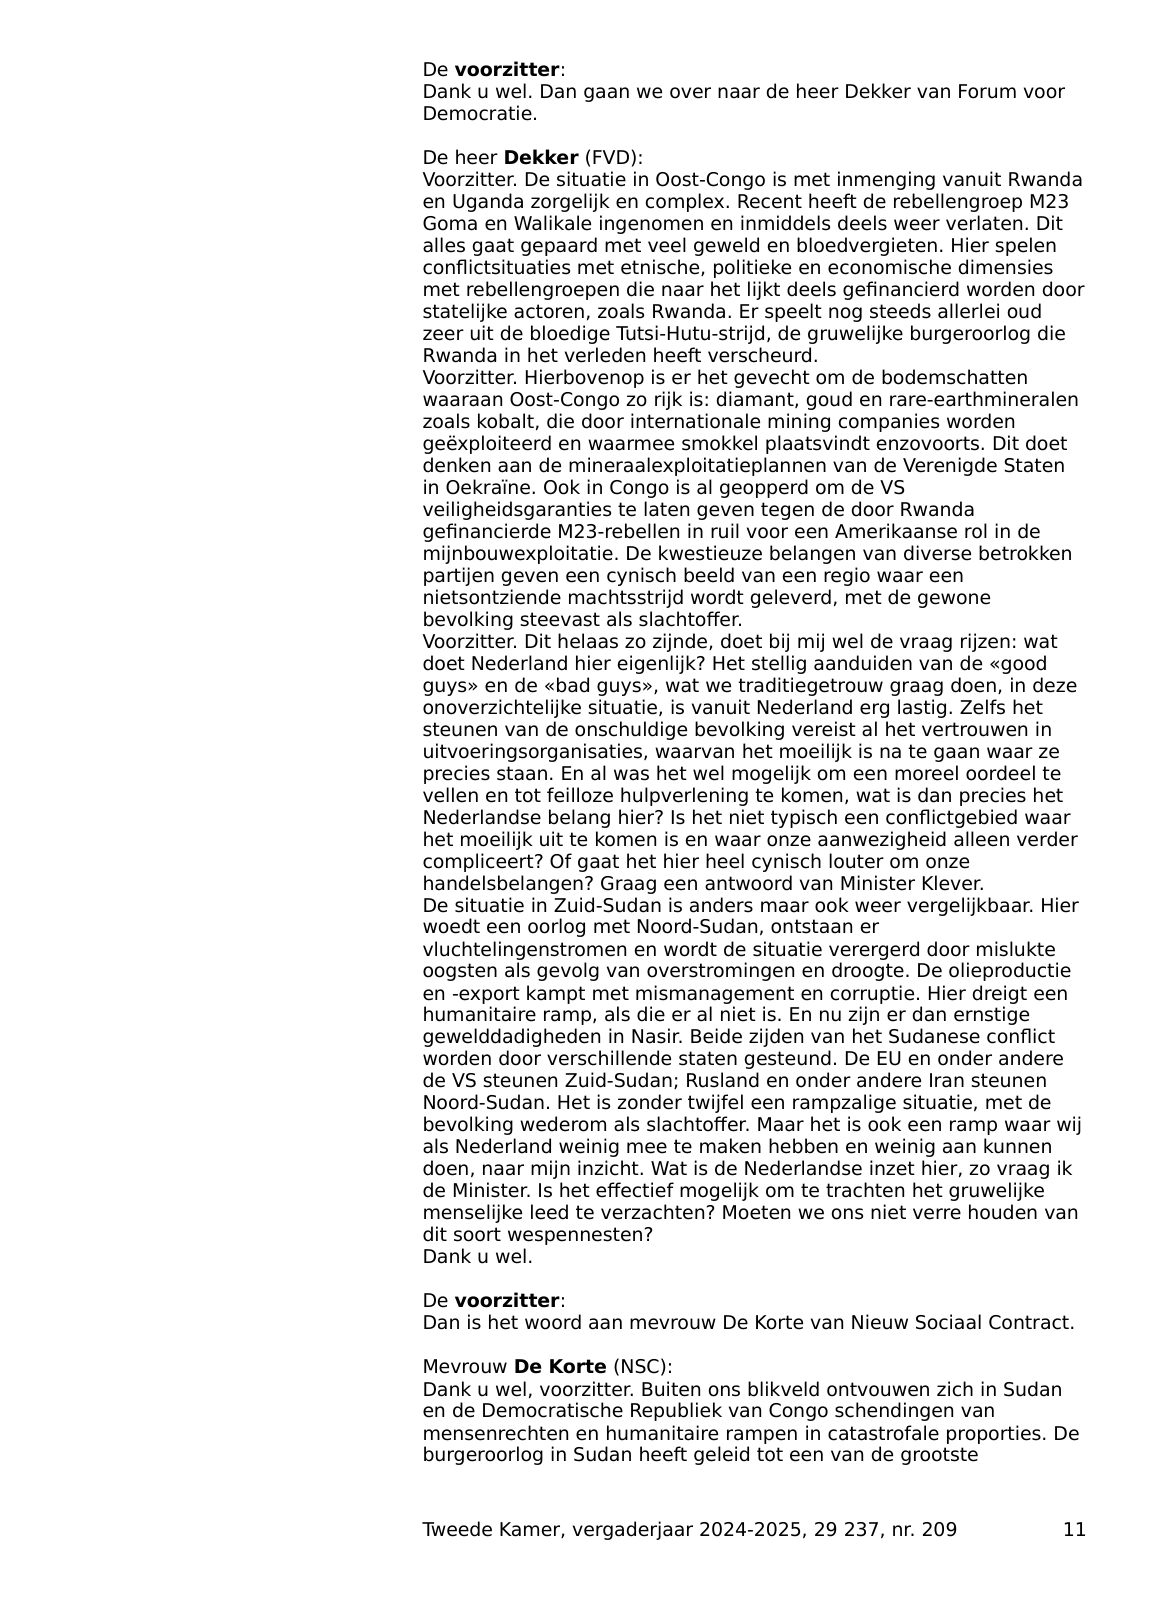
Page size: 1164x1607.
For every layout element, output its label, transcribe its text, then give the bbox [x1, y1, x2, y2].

text Dan is het woord aan mevrouw De Korte van Nieuw Sociaal Contract. [422, 1312, 1087, 1334]
text De heer Dekker (FVD): [422, 147, 1087, 169]
text De situatie in Zuid-Sudan is anders maar ook weer vergelijkbaar. Hier woedt een oorlog met Noord-Sudan, ontstaan er vluchtelingenstromen en wordt de situatie verergerd door mislukte oogsten als gevolg van overstromingen en droogte. De olieproductie en -export kampt met mismanagement en corruptie. Hier dreigt een humanitaire ramp, als die er al niet is. En nu zijn er dan ernstige gewelddadigheden in Nasir. Beide zijden van het Sudanese conflict worden door verschillende staten gesteund. De EU en onder andere de VS steunen Zuid-Sudan; Rusland en onder andere Iran steunen Noord-Sudan. Het is zonder twijfel een rampzalige situatie, met de bevolking wederom als slachtoffer. Maar het is ook een ramp waar wij als Nederland weinig mee te maken hebben en weinig aan kunnen doen, naar mijn inzicht. Wat is de Nederlandse inzet hier, zo vraag ik de Minister. Is het effectief mogelijk om te trachten het gruwelijke menselijke leed te verzachten? Moeten we ons niet verre houden van dit soort wespennesten? [422, 894, 1087, 1246]
text De voorzitter: [422, 59, 1087, 81]
text Dank u wel. [422, 1246, 1087, 1268]
text Voorzitter. Dit helaas zo zijnde, doet bij mij wel de vraag rijzen: wat doet Nederland hier eigenlijk? Het stellig aanduiden van de «good guys» en de «bad guys», wat we traditiegetrouw graag doen, in deze onoverzichtelijke situatie, is vanuit Nederland erg lastig. Zelfs het steunen van de onschuldige bevolking vereist al het vertrouwen in uitvoeringsorganisaties, waarvan het moeilijk is na te gaan waar ze precies staan. En al was het wel mogelijk om een moreel oordeel te vellen en tot feilloze hulpverlening te komen, wat is dan precies het Nederlandse belang hier? Is het niet typisch een conflictgebied waar het moeilijk uit te komen is en waar onze aanwezigheid alleen verder compliceert? Of gaat het hier heel cynisch louter om onze handelsbelangen? Graag een antwoord van Minister Klever. [422, 631, 1087, 894]
text Mevrouw De Korte (NSC): [422, 1356, 1087, 1378]
text Dank u wel, voorzitter. Buiten ons blikveld ontvouwen zich in Sudan en de Democratische Republiek van Congo schendingen van mensenrechten en humanitaire rampen in catastrofale proporties. De burgeroorlog in Sudan heeft geleid tot een van de grootste [422, 1378, 1087, 1466]
text Voorzitter. De situatie in Oost-Congo is met inmenging vanuit Rwanda en Uganda zorgelijk en complex. Recent heeft de rebellengroep M23 Goma en Walikale ingenomen en inmiddels deels weer verlaten. Dit alles gaat gepaard met veel geweld en bloedvergieten. Hier spelen conflictsituaties met etnische, politieke en economische dimensies met rebellengroepen die naar het lijkt deels gefinancierd worden door statelijke actoren, zoals Rwanda. Er speelt nog steeds allerlei oud zeer uit de bloedige Tutsi-Hutu-strijd, de gruwelijke burgeroorlog die Rwanda in het verleden heeft verscheurd. [422, 169, 1087, 367]
text Dank u wel. Dan gaan we over naar de heer Dekker van Forum voor Democratie. [422, 81, 1087, 125]
text Voorzitter. Hierbovenop is er het gevecht om de bodemschatten waaraan Oost-Congo zo rijk is: diamant, goud en rare-earthmineralen zoals kobalt, die door internationale mining companies worden geëxploiteerd en waarmee smokkel plaatsvindt enzovoorts. Dit doet denken aan de mineraalexploitatieplannen van de Verenigde Staten in Oekraïne. Ook in Congo is al geopperd om de VS veiligheidsgaranties te laten geven tegen de door Rwanda gefinancierde M23-rebellen in ruil voor een Amerikaanse rol in de mijnbouwexploitatie. De kwestieuze belangen van diverse betrokken partijen geven een cynisch beeld van een regio waar een nietsontziende machtsstrijd wordt geleverd, met de gewone bevolking steevast als slachtoffer. [422, 367, 1087, 631]
text De voorzitter: [422, 1290, 1087, 1312]
